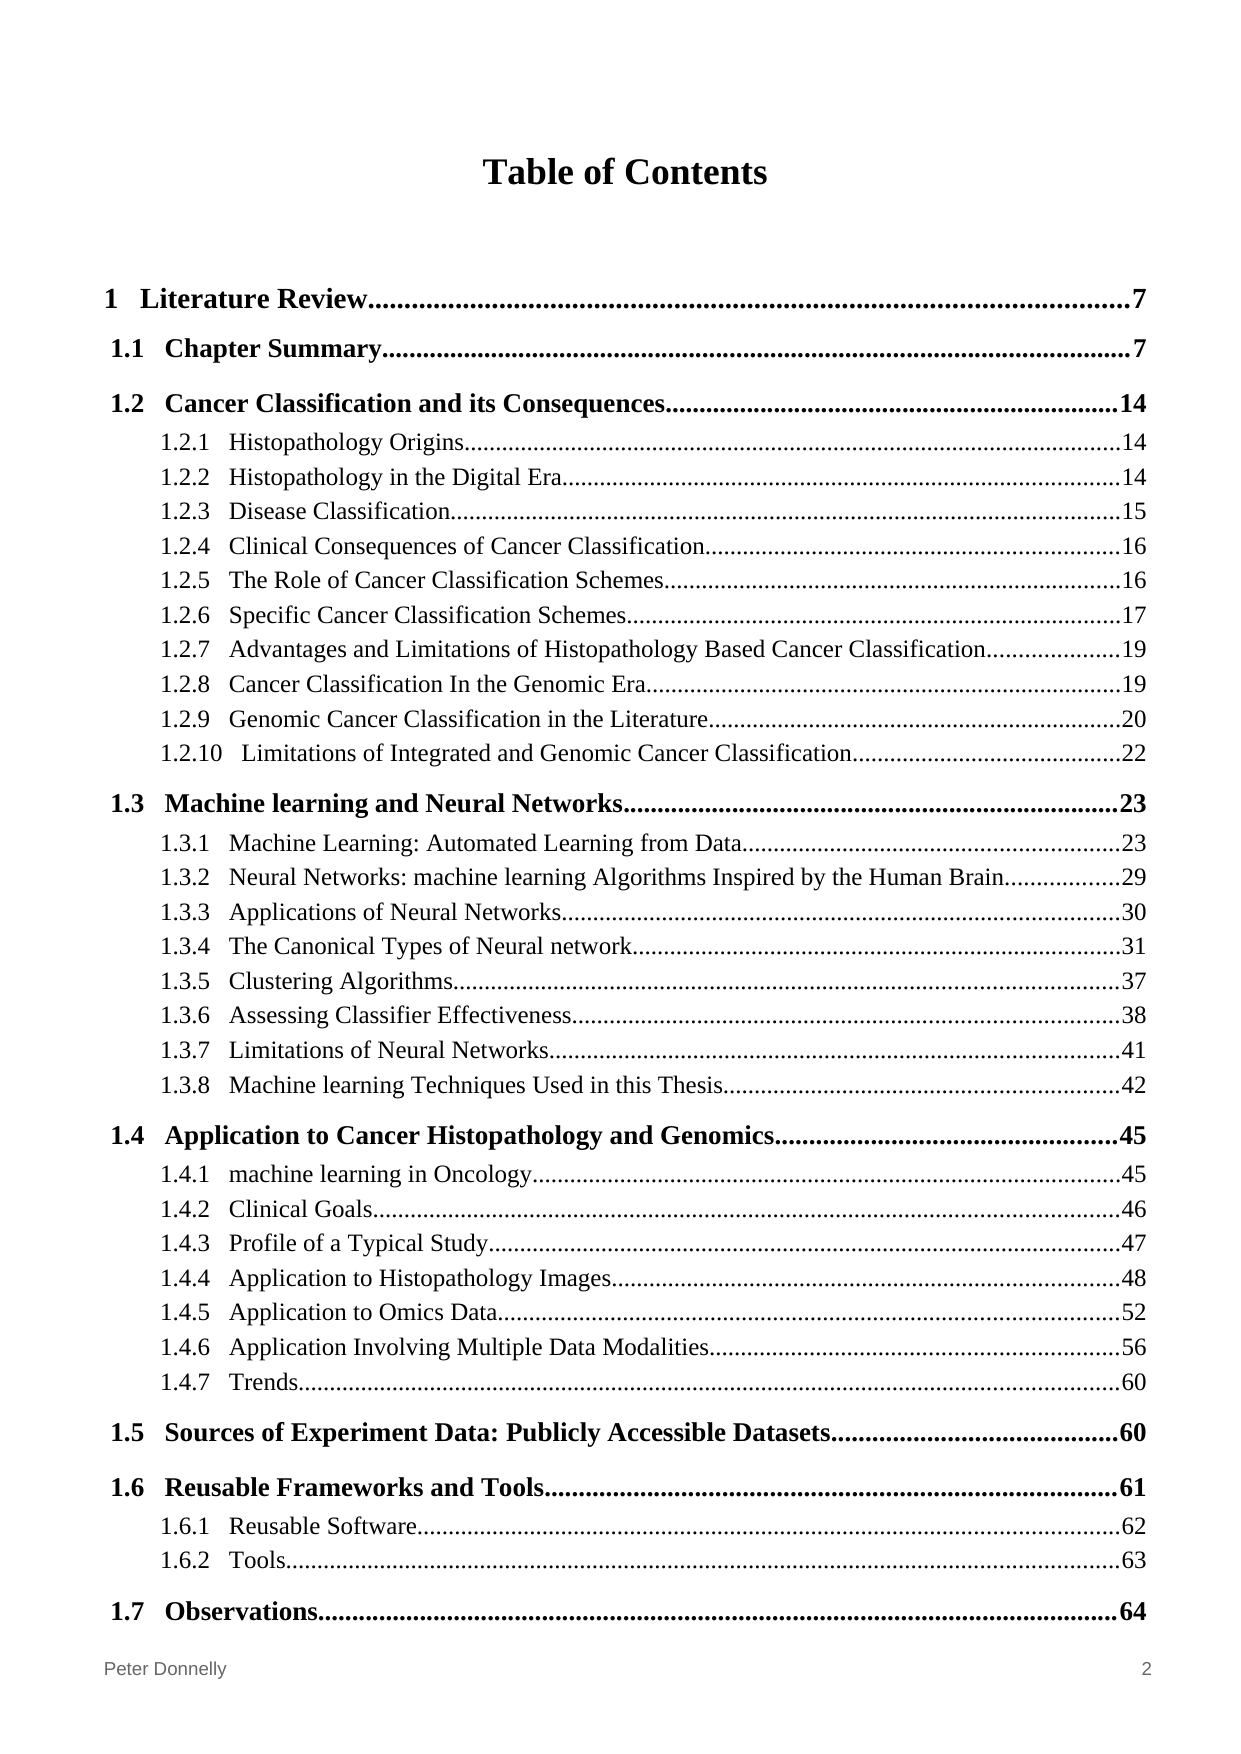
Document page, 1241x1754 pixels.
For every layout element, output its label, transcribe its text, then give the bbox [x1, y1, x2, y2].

text 1.6.1 Reusable Software 62 [154, 1511, 1146, 1539]
text 1.2.9 Genomic Cancer Classification in the Literature 20 [154, 704, 1146, 732]
text 1.3.1 Machine Learning: Automated Learning from Data 23 [154, 828, 1146, 856]
text 1.3.8 Machine learning Techniques Used in this Thesis 42 [154, 1070, 1146, 1098]
text 1.7 Observations 64 [103, 1595, 1146, 1626]
text 1.3.4 The Canonical Types of Neural network 31 [154, 931, 1146, 960]
text 1.2.2 Histopathology in the Digital Era 14 [154, 462, 1146, 490]
text 1.4.4 Application to Histopathology Images 48 [154, 1263, 1146, 1292]
text 1.2.5 The Role of Cancer Classification Schemes 16 [154, 565, 1146, 594]
text 1.2.1 Histopathology Origins 14 [154, 427, 1146, 456]
text 1.2.10 Limitations of Integrated and Genomic Cancer Classification 22 [154, 738, 1146, 767]
text 1.2.8 Cancer Classification In the Genomic Era 19 [154, 669, 1146, 698]
text 1.4.2 Clinical Goals 46 [154, 1194, 1146, 1222]
text 1.4.3 Profile of a Typical Study 47 [154, 1228, 1146, 1257]
text 1.3 Machine learning and Neural Networks 23 [103, 788, 1146, 819]
text 1.4 Application to Cancer Histopathology and Genomics 45 [103, 1119, 1146, 1150]
text 1.3.5 Clustering Algorithms 37 [154, 966, 1146, 995]
text 1.3.7 Limitations of Neural Networks 41 [154, 1035, 1146, 1064]
text 1.2.4 Clinical Consequences of Cancer Classification 16 [154, 531, 1146, 559]
text 1.4.6 Application Involving Multiple Data Modalities 56 [154, 1332, 1146, 1361]
subtitle Table of Contents [103, 149, 1146, 192]
text 1.5 Sources of Experiment Data: Publicly Accessible Datasets 60 [103, 1416, 1146, 1447]
text 1.6 Reusable Frameworks and Tools 61 [103, 1471, 1146, 1502]
text 1.2.3 Disease Classification 15 [154, 496, 1146, 525]
text 1.6.2 Tools 63 [154, 1545, 1146, 1574]
text 1.2 Cancer Classification and its Consequences 14 [103, 387, 1146, 418]
text 1.3.3 Applications of Neural Networks 30 [154, 897, 1146, 926]
text 1 Literature Review 7 [103, 281, 1146, 314]
text 1.2.6 Specific Cancer Classification Schemes 17 [154, 600, 1146, 629]
text 1.2.7 Advantages and Limitations of Histopathology Based Cancer Classification 19 [154, 634, 1146, 663]
text 1.3.6 Assessing Classifier Effectiveness 38 [154, 1001, 1146, 1029]
text 1.4.7 Trends 60 [154, 1367, 1146, 1395]
text 1.1 Chapter Summary 7 [103, 332, 1146, 363]
text 1.4.1 machine learning in Oncology 45 [154, 1159, 1146, 1188]
text 1.4.5 Application to Omics Data 52 [154, 1297, 1146, 1326]
text 1.3.2 Neural Networks: machine learning Algorithms Inspired by the Human Brain 29 [154, 862, 1146, 891]
